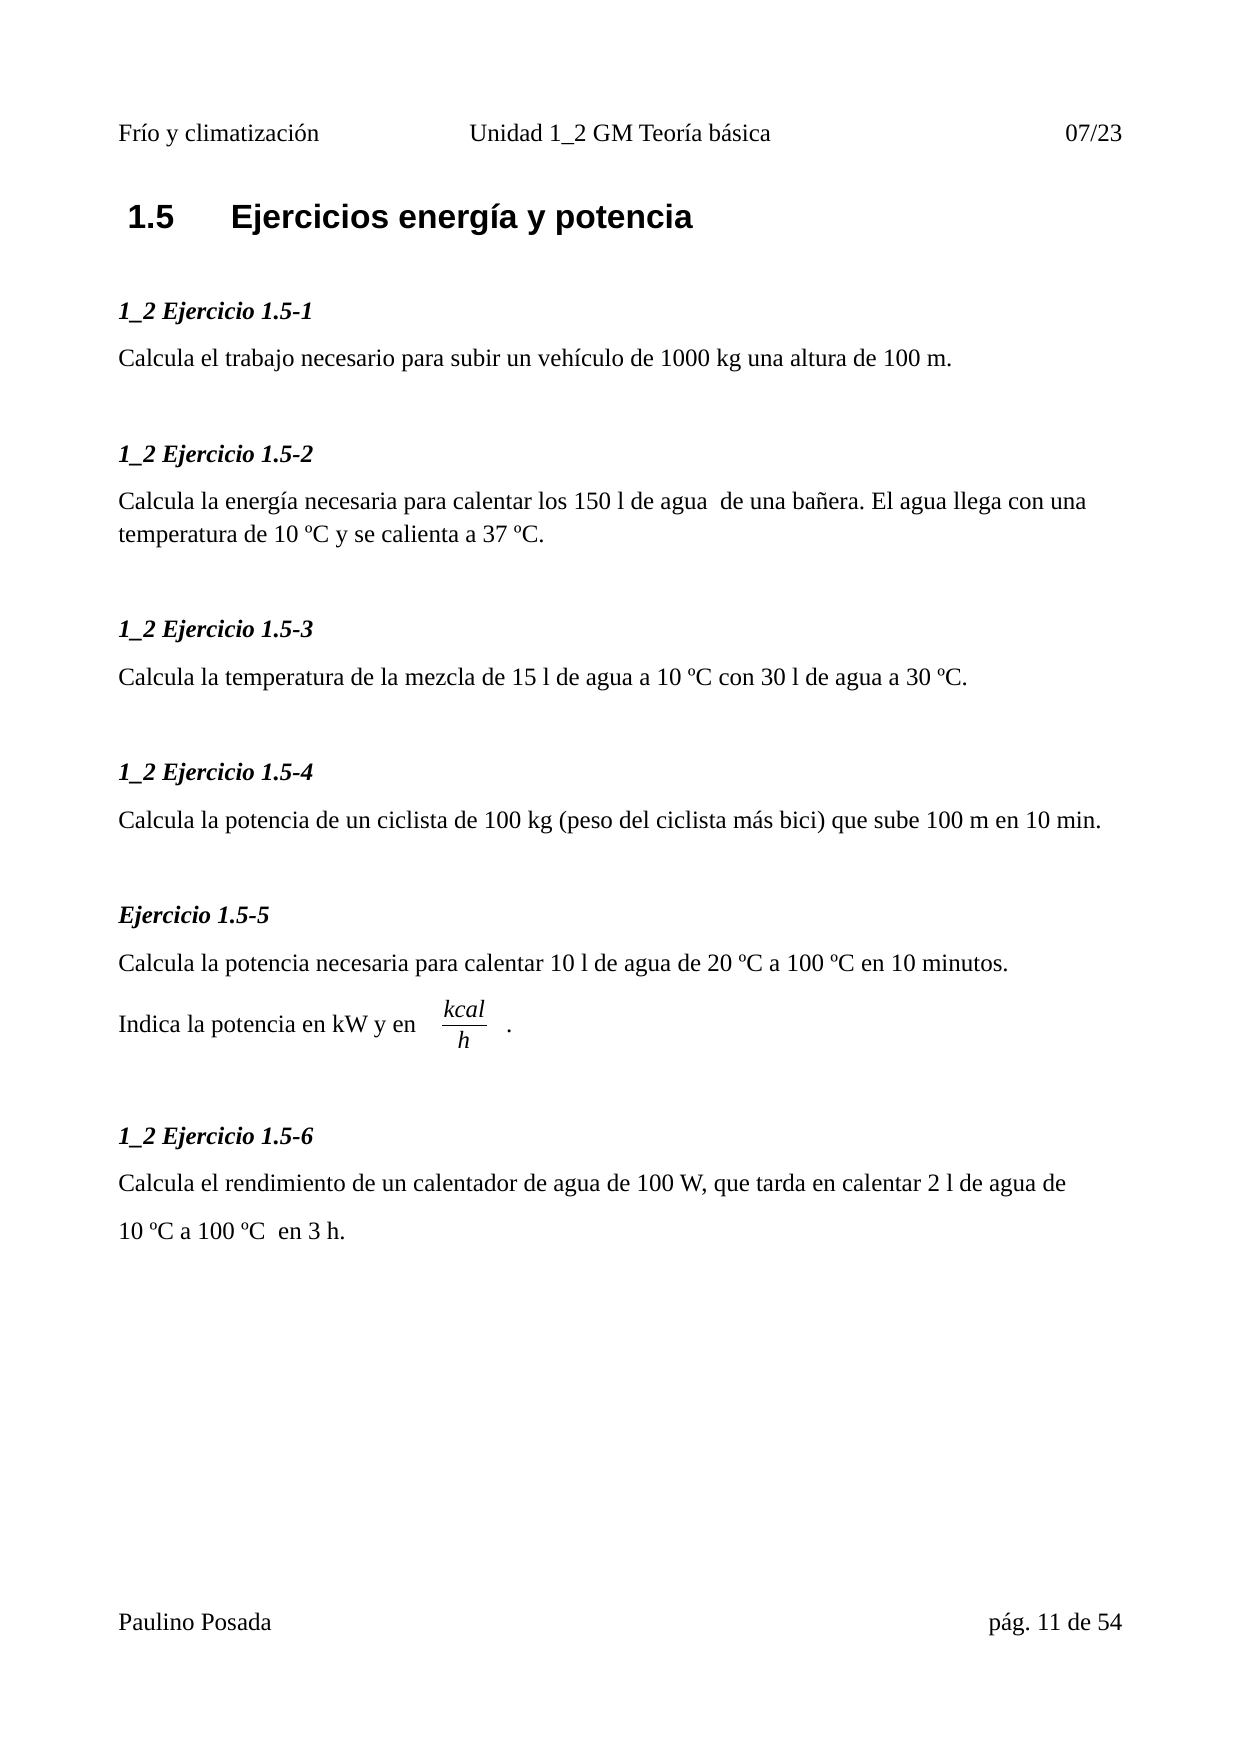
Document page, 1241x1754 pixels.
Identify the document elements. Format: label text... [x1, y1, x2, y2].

subtitle Ejercicios energía y potencia [118, 197, 1122, 236]
text Indica la potencia en kW y en . [118, 995, 1122, 1054]
text Calcula la potencia de un ciclista de 100 kg (peso del ciclista más bici) que sube 100 m en 10 min. [118, 805, 1122, 834]
text 1_2 Ejercicio 1.5-3 [118, 614, 1122, 643]
text Calcula la potencia necesaria para calentar 10 l de agua de 20 ºC a 100 ºC en 10 minutos. [118, 948, 1122, 977]
text Calcula la energía necesaria para calentar los 150 l de agua de una bañera. El agua llega con una temperatura de 10 ºC y se calienta a 37 ºC. [118, 486, 1122, 548]
text 1_2 Ejercicio 1.5-2 [118, 439, 1122, 467]
text Calcula la temperatura de la mezcla de 15 l de agua a 10 ºC con 30 l de agua a 30 ºC. [118, 662, 1122, 691]
text Ejercicio 1.5-5 [118, 900, 1122, 929]
text 1_2 Ejercicio 1.5-1 [118, 296, 1122, 325]
text 1_2 Ejercicio 1.5-4 [118, 757, 1122, 786]
text Calcula el rendimiento de un calentador de agua de 100 W, que tarda en calentar 2 l de agua de [118, 1168, 1122, 1197]
text Calcula el trabajo necesario para subir un vehículo de 1000 kg una altura de 100 m. [118, 343, 1122, 372]
text 1_2 Ejercicio 1.5-6 [118, 1121, 1122, 1149]
text 10 ºC a 100 ºC en 3 h. [118, 1216, 1122, 1245]
